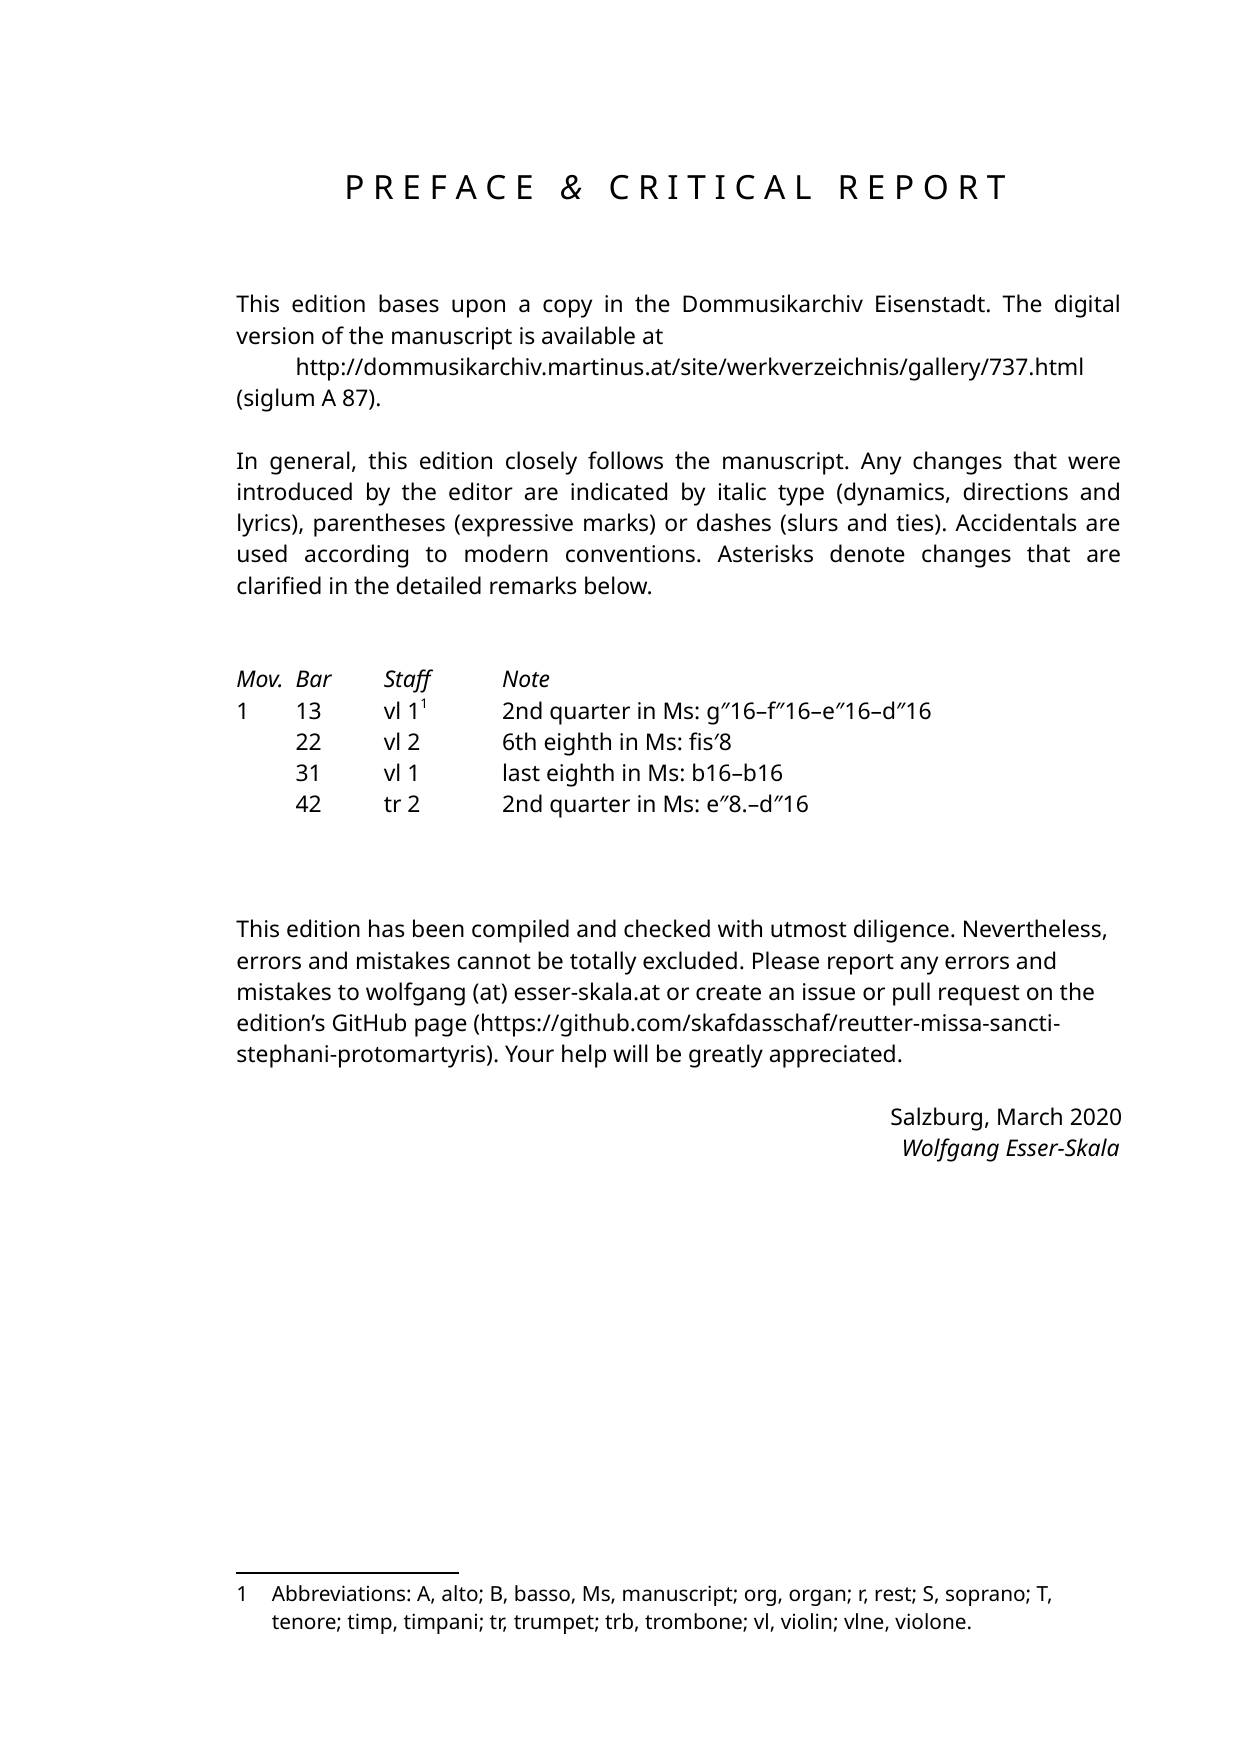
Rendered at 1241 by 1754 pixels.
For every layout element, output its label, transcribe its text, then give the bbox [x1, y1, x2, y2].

text Mov. Bar Staff Note 1 13 vl 1 2nd quarter in Ms: g″16–f″16–e″16–d″16 22 vl 2 6th eighth in Ms: fis′8 31 vl 1 last eighth in Ms: b16–b16 42 tr 2 2nd quarter in Ms: e″8.–d″16 This edition has been compiled and checked with utmost diligence. Nevertheless, errors and mistakes cannot be totally excluded. Please report any errors and mistakes to wolfgang (at) esser-skala.at or create an issue or pull request on the edition’s GitHub page (https://github.com/skafdasschaf/reutter-missa-sancti-stephani-protomartyris). Your help will be greatly appreciated. [236, 663, 1122, 1070]
text This edition bases upon a copy in the Dommusikarchiv Eisenstadt. The digital version of the manuscript is available at [236, 288, 1122, 351]
text In general, this edition closely follows the manuscript. Any changes that were introduced by the editor are indicated by italic type (dynamics, directions and lyrics), parentheses (expressive marks) or dashes (slurs and ties). Accidentals are used according to modern conventions. Asterisks denote changes that are clarified in the detailed remarks below. [236, 445, 1122, 601]
text http://dommusikarchiv.martinus.at/site/werkverzeichnis/gallery/737.html (siglum A 87). [236, 351, 1122, 413]
text Abbreviations: A, alto; B, basso, Ms, manuscript; org, organ; r, rest; S, soprano; T, tenore; timp, timpani; tr, trumpet; trb, trombone; vl, violin; vlne, violone. [236, 1579, 1122, 1636]
text Salzburg, March 2020 Wolfgang Esser-Skala [236, 1101, 1122, 1163]
text P R E F A C E & C R I T I C A L R E P O R T [236, 163, 1122, 209]
